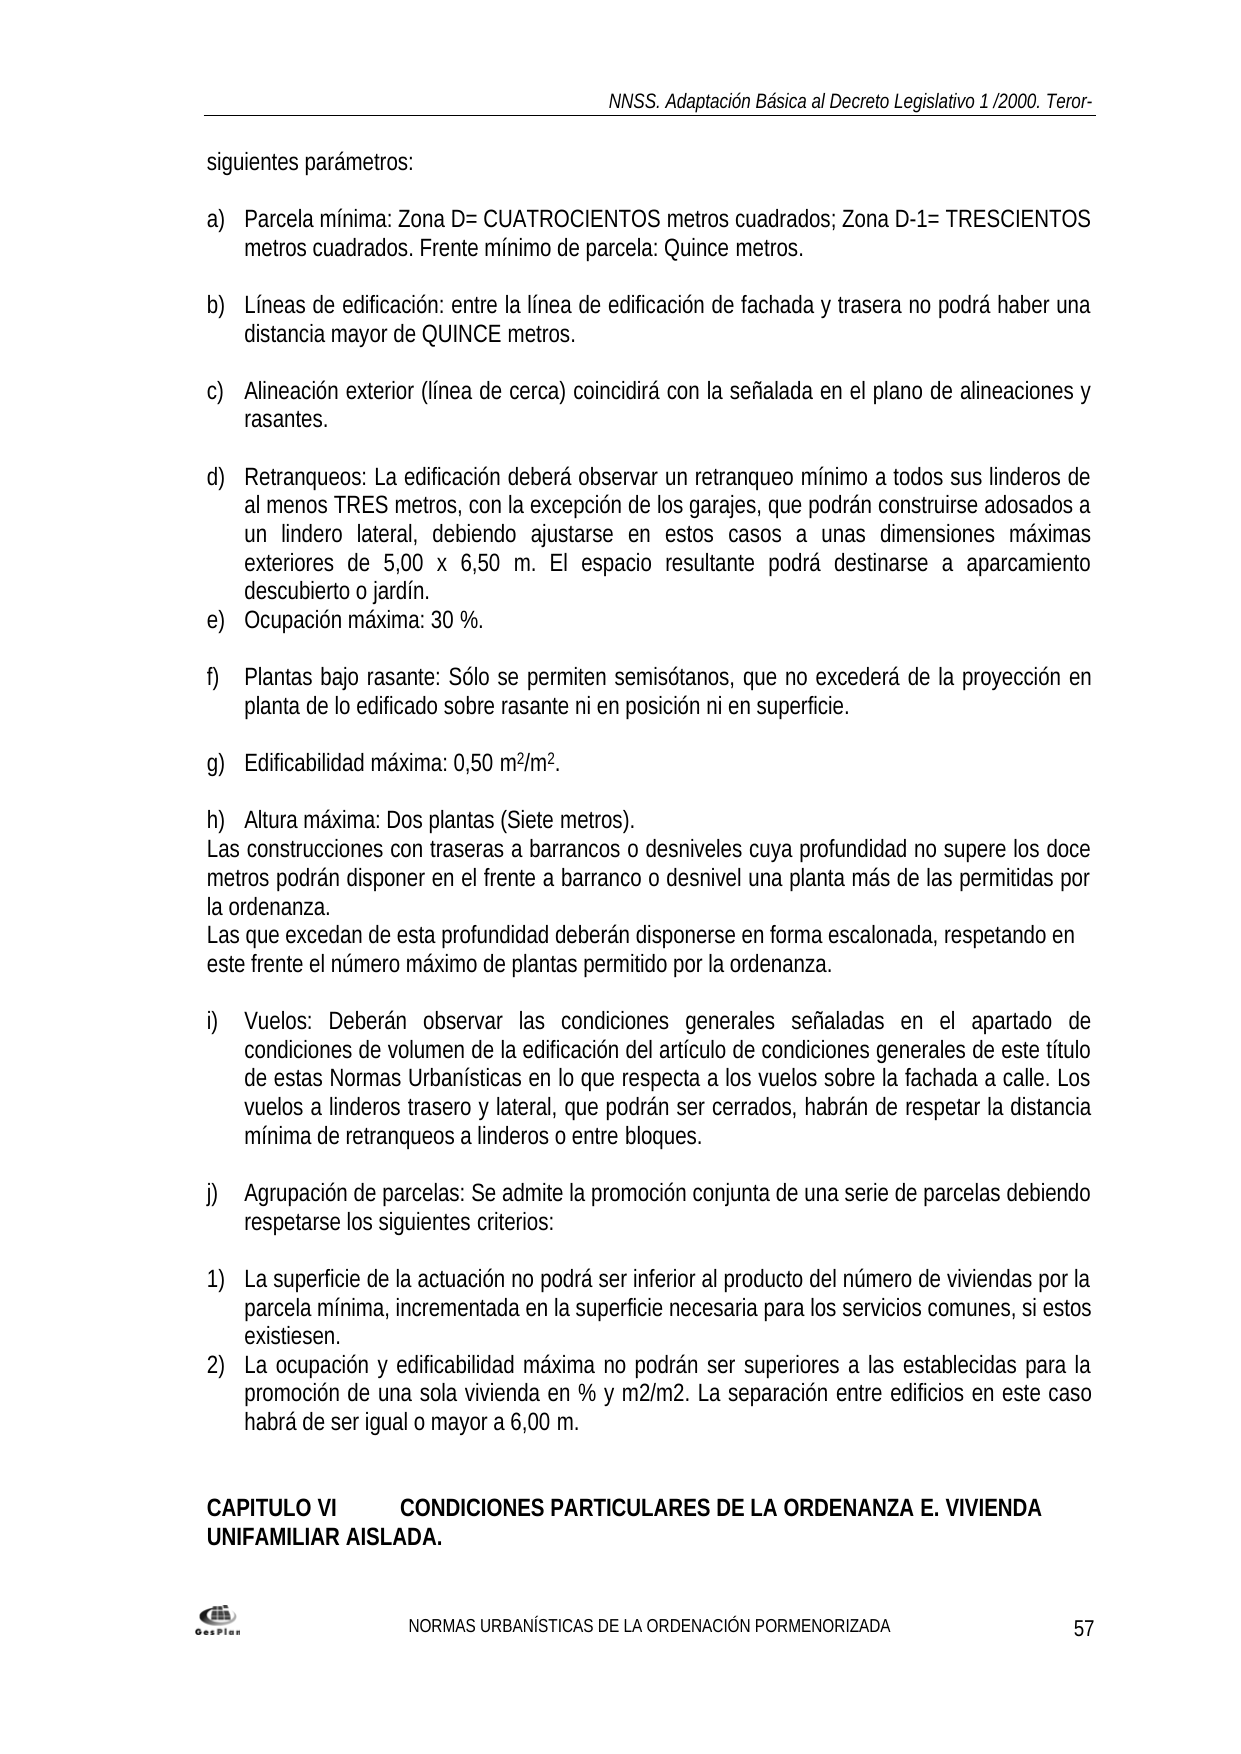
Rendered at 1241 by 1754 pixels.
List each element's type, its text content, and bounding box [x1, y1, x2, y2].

subtitle CAPITULO VI CONDICIONES PARTICULARES DE LA ORDENANZA E. VIVIENDA UNIFAMILIAR AISLADA. [207, 1493, 1042, 1550]
list Edificabilidad máxima: 0,50 m2/m2. [207, 748, 1109, 777]
list Retranqueos: La edificación deberá observar un retranqueo mínimo a todos sus linderos de al menos TRES metros, con la excepción de los garajes, que podrán construirse adosados a un lindero lateral, debiendo ajustarse en estos casos a unas dimensiones máximas exteriores de 5,00 x 6,50 m. El espacio resultante podrá destinarse a aparcamiento descubierto o jardín. [207, 462, 1093, 605]
list Agrupación de parcelas: Se admite la promoción conjunta de una serie de parcelas debiendo respetarse los siguientes criterios: [207, 1178, 1093, 1235]
picture [195, 1605, 240, 1635]
text Las que excedan de esta profundidad deberán disponerse en forma escalonada, respetando en este frente el número máximo de plantas permitido por la ordenanza. [207, 920, 1109, 977]
text siguientes parámetros: [207, 147, 1109, 175]
list Parcela mínima: Zona D= CUATROCIENTOS metros cuadrados; Zona D-1= TRESCIENTOS metros cuadrados. Frente mínimo de parcela: Quince metros. [207, 204, 1093, 261]
list Alineación exterior (línea de cerca) coincidirá con la señalada en el plano de alineaciones y rasantes. [207, 376, 1093, 433]
list La superficie de la actuación no podrá ser inferior al producto del número de viviendas por la parcela mínima, incrementada en la superficie necesaria para los servicios comunes, si estos existiesen. [207, 1264, 1093, 1350]
list Ocupación máxima: 30 %. [207, 605, 1109, 634]
list Plantas bajo rasante: Sólo se permiten semisótanos, que no excederá de la proyección en planta de lo edificado sobre rasante ni en posición ni en superficie. [207, 662, 1093, 719]
text Las construcciones con traseras a barrancos o desniveles cuya profundidad no supere los doce metros podrán disponer en el frente a barranco o desnivel una planta más de las permitidas por la ordenanza. [207, 834, 1093, 920]
list Altura máxima: Dos plantas (Siete metros). [207, 806, 1109, 834]
list Vuelos: Deberán observar las condiciones generales señaladas en el apartado de condiciones de volumen de la edificación del artículo de condiciones generales de este título de estas Normas Urbanísticas en lo que respecta a los vuelos sobre la fachada a calle. Los vuelos a linderos trasero y lateral, que podrán ser cerrados, habrán de respetar la distancia mínima de retranqueos a linderos o entre bloques. [207, 1006, 1093, 1149]
list Líneas de edificación: entre la línea de edificación de fachada y trasera no podrá haber una distancia mayor de QUINCE metros. [207, 290, 1093, 347]
list La ocupación y edificabilidad máxima no podrán ser superiores a las establecidas para la promoción de una sola vivienda en % y m2/m2. La separación entre edificios en este caso habrá de ser igual o mayor a 6,00 m. [207, 1350, 1093, 1436]
